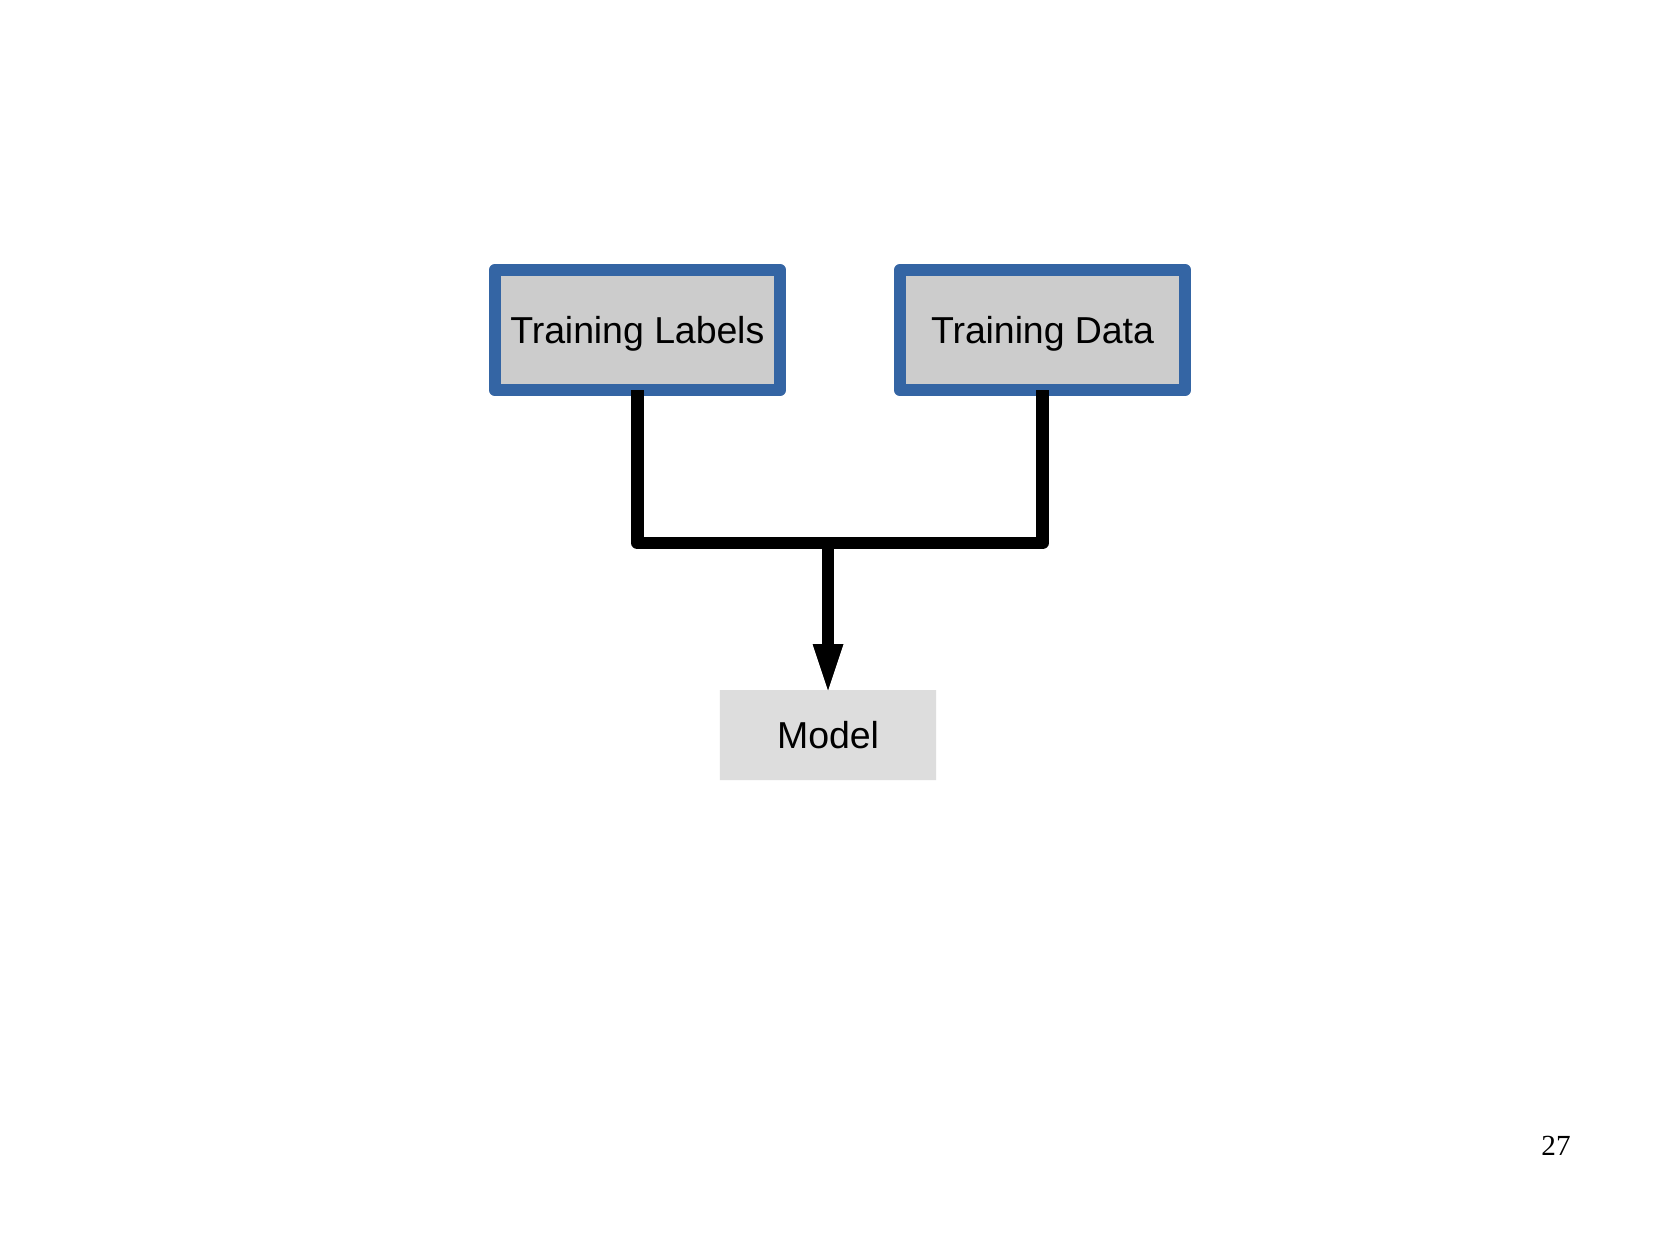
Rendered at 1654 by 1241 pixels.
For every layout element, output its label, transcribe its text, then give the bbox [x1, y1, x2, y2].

text_box Training Data [900, 270, 1186, 391]
text_box Model [719, 690, 937, 781]
text_box Training Labels [495, 270, 781, 391]
